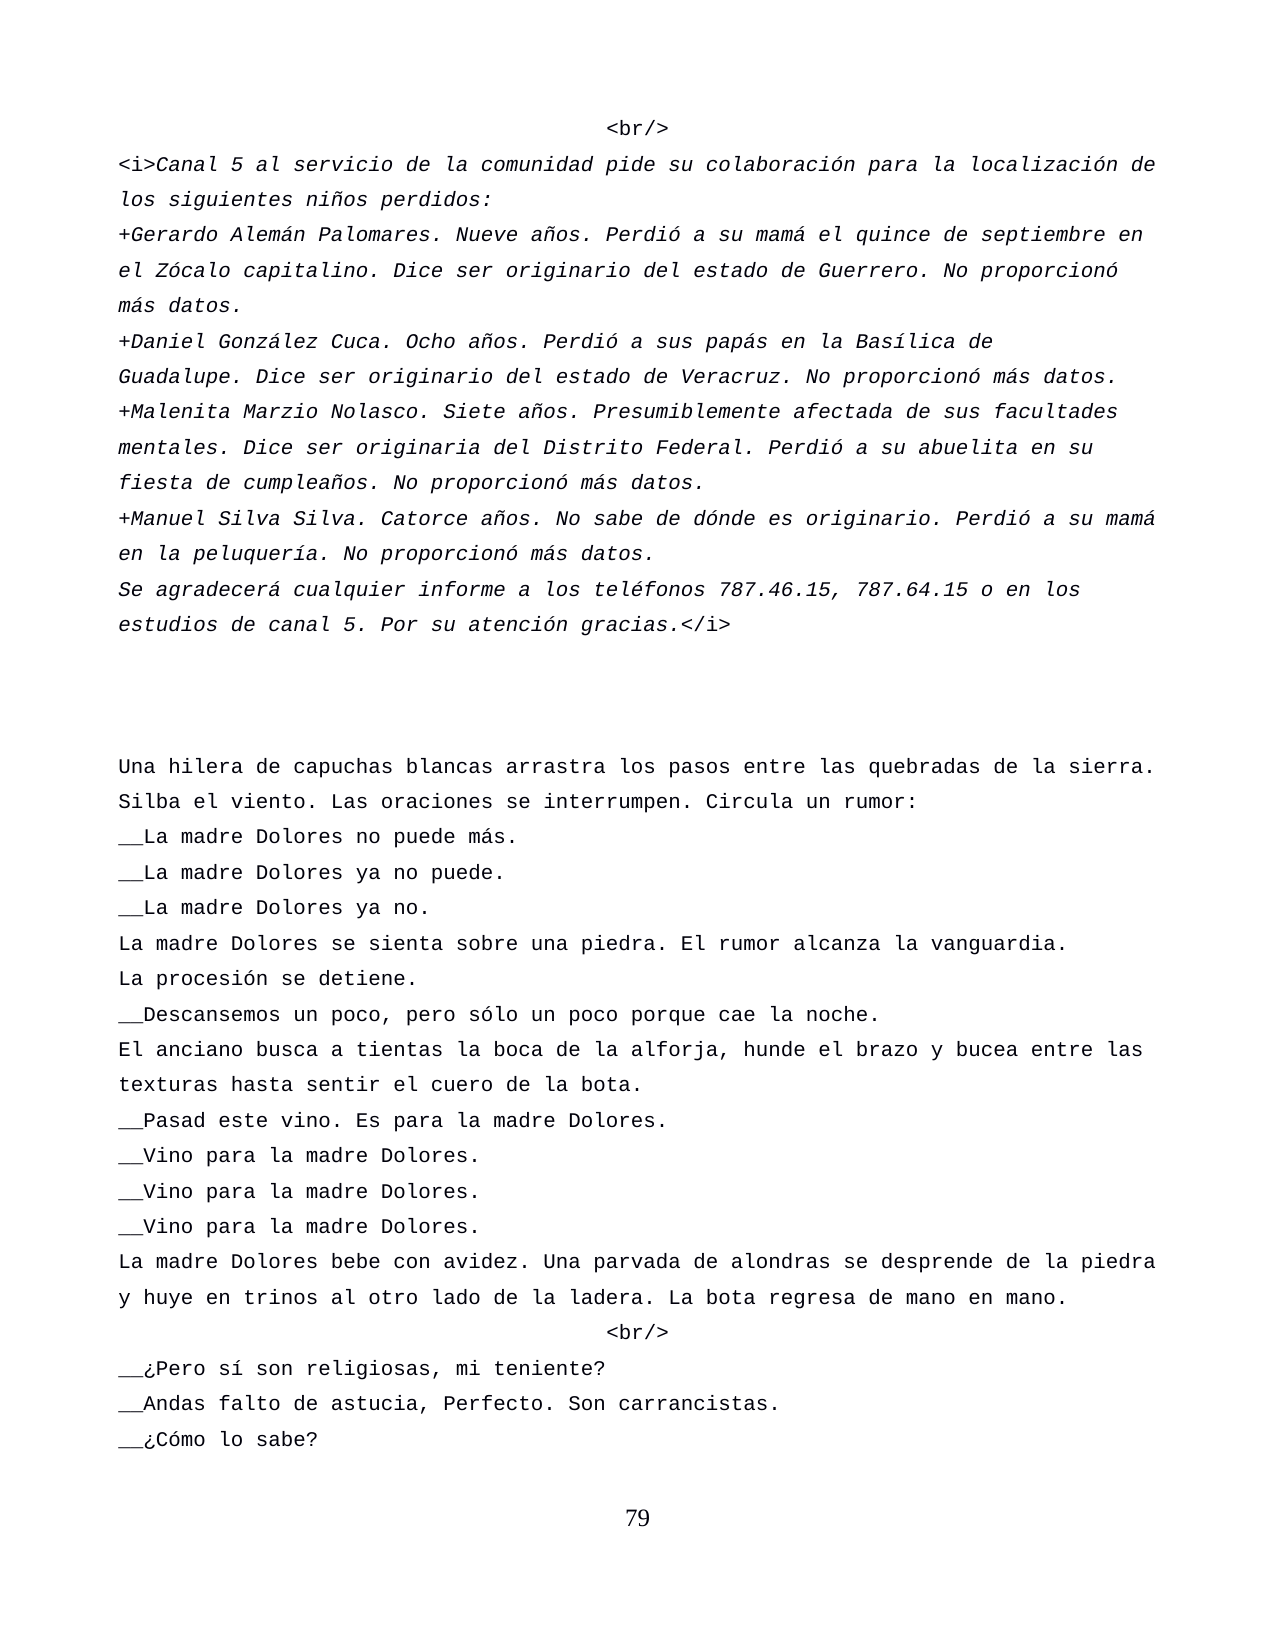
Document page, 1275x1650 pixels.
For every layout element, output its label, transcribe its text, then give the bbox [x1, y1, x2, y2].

text __La madre Dolores no puede más. [118, 826, 1157, 850]
text La procesión se detiene. [118, 968, 1157, 992]
text __Pasad este vino. Es para la madre Dolores. [118, 1110, 1157, 1133]
text __Vino para la madre Dolores. [118, 1216, 1157, 1240]
text __Vino para la madre Dolores. [118, 1181, 1157, 1204]
text <i>Canal 5 al servicio de la comunidad pide su colaboración para la localización de los siguientes niños perdidos: [118, 153, 1157, 213]
text El anciano busca a tientas la boca de la alforja, hunde el brazo y bucea entre las texturas hasta sentir el cuero de la bota. [118, 1039, 1157, 1098]
text <br/> [118, 118, 1157, 142]
text __La madre Dolores ya no puede. [118, 862, 1157, 886]
text +Malenita Marzio Nolasco. Siete años. Presumiblemente afectada de sus facultades mentales. Dice ser originaria del Distrito Federal. Perdió a su abuelita en su fiesta de cumpleaños. No proporcionó más datos. [118, 401, 1157, 496]
text __Descansemos un poco, pero sólo un poco porque cae la noche. [118, 1003, 1157, 1027]
text __¿Cómo lo sabe? [118, 1428, 1157, 1452]
text Una hilera de capuchas blancas arrastra los pasos entre las quebradas de la sierra. Silba el viento. Las oraciones se interrumpen. Circula un rumor: [118, 756, 1157, 815]
text La madre Dolores bebe con avidez. Una parvada de alondras se desprende de la piedra y huye en trinos al otro lado de la ladera. La bota regresa de mano en mano. [118, 1251, 1157, 1311]
text La madre Dolores se sienta sobre una piedra. El rumor alcanza la vanguardia. [118, 933, 1157, 956]
text __Andas falto de astucia, Perfecto. Son carrancistas. [118, 1393, 1157, 1417]
text __¿Pero sí son religiosas, mi teniente? [118, 1358, 1157, 1381]
text +Daniel González Cuca. Ocho años. Perdió a sus papás en la Basílica de [118, 331, 1157, 354]
text __La madre Dolores ya no. [118, 897, 1157, 921]
text +Manuel Silva Silva. Catorce años. No sabe de dónde es originario. Perdió a su mamá en la peluquería. No proporcionó más datos. [118, 508, 1157, 567]
text +Gerardo Alemán Palomares. Nueve años. Perdió a su mamá el quince de septiembre en el Zócalo capitalino. Dice ser originario del estado de Guerrero. No proporcionó más datos. [118, 224, 1157, 319]
text Guadalupe. Dice ser originario del estado de Veracruz. No proporcionó más datos. [118, 366, 1157, 390]
text Se agradecerá cualquier informe a los teléfonos 787.46.15, 787.64.15 o en los estudios de canal 5. Por su atención gracias.</i> [118, 578, 1157, 638]
text __Vino para la madre Dolores. [118, 1145, 1157, 1169]
text <br/> [118, 1322, 1157, 1346]
